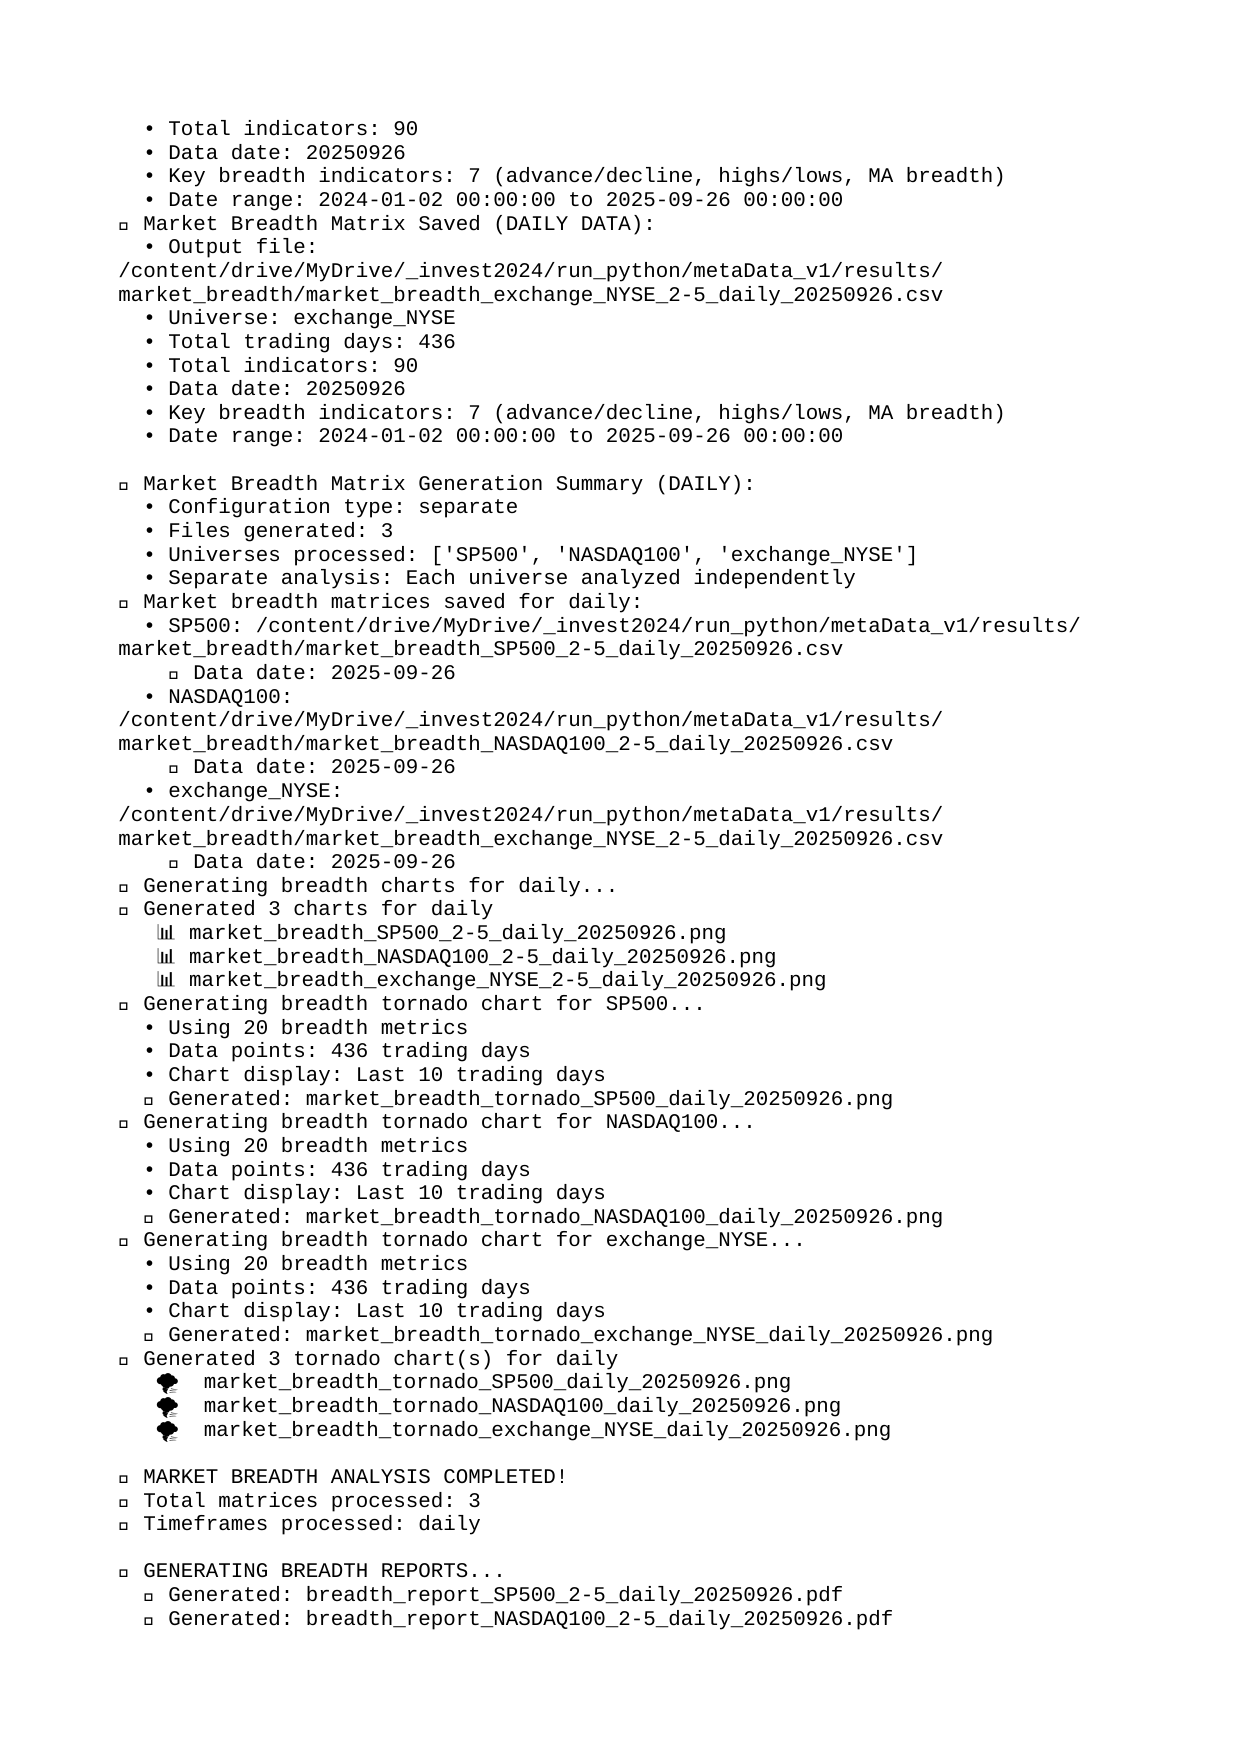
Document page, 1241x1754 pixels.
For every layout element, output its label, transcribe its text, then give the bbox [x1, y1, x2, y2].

text • Using 20 breadth metrics [118, 1017, 1122, 1040]
text • Data points: 436 trading days [118, 1158, 1122, 1182]
text • Chart display: Last 10 trading days [118, 1300, 1122, 1324]
text ✅ Generated: market_breadth_tornado_NASDAQ100_daily_20250926.png [118, 1206, 1122, 1229]
text • Using 20 breadth metrics [118, 1253, 1122, 1277]
text • Data points: 436 trading days [118, 1277, 1122, 1300]
text ✅ Market breadth matrices saved for daily: [118, 591, 1122, 615]
text ✅ Generated: breadth_report_SP500_2-5_daily_20250926.pdf [118, 1584, 1122, 1608]
text • Total indicators: 90 [118, 118, 1122, 142]
text 🌪️ market_breadth_tornado_exchange_NYSE_daily_20250926.png [118, 1419, 1122, 1442]
text 📅 Data date: 2025-09-26 [118, 757, 1122, 780]
text • Output file: /content/drive/MyDrive/_invest2024/run_python/metaData_v1/results/market_breadth/market_breadth_exchange_NYSE_2-5_daily_20250926.csv [118, 236, 1122, 307]
text  Generating breadth tornado chart for SP500... [118, 993, 1122, 1017]
text • NASDAQ100: /content/drive/MyDrive/_invest2024/run_python/metaData_v1/results/market_breadth/market_breadth_NASDAQ100_2-5_daily_20250926.csv [118, 686, 1122, 757]
text • Total trading days: 436 [118, 331, 1122, 354]
text 📊 market_breadth_exchange_NYSE_2-5_daily_20250926.png [118, 969, 1122, 993]
text 📅 Data date: 2025-09-26 [118, 662, 1122, 686]
text ✅ Generated 3 tornado chart(s) for daily [118, 1348, 1122, 1371]
text • Key breadth indicators: 7 (advance/decline, highs/lows, MA breadth) [118, 402, 1122, 426]
text ✅ Generated 3 charts for daily [118, 898, 1122, 922]
text • Key breadth indicators: 7 (advance/decline, highs/lows, MA breadth) [118, 165, 1122, 189]
text  Generating breadth tornado chart for NASDAQ100... [118, 1111, 1122, 1135]
text ✅ Generated: market_breadth_tornado_SP500_daily_20250926.png [118, 1088, 1122, 1111]
text • Total indicators: 90 [118, 354, 1122, 378]
text 📊 market_breadth_SP500_2-5_daily_20250926.png [118, 922, 1122, 946]
text • SP500: /content/drive/MyDrive/_invest2024/run_python/metaData_v1/results/market_breadth/market_breadth_SP500_2-5_daily_20250926.csv [118, 615, 1122, 662]
text 🌪️ market_breadth_tornado_SP500_daily_20250926.png [118, 1371, 1122, 1395]
text • Separate analysis: Each universe analyzed independently [118, 567, 1122, 591]
text • Universe: exchange_NYSE [118, 307, 1122, 331]
text ✅ MARKET BREADTH ANALYSIS COMPLETED! [118, 1466, 1122, 1489]
text • Date range: 2024-01-02 00:00:00 to 2025-09-26 00:00:00 [118, 189, 1122, 213]
text 🌪️ market_breadth_tornado_NASDAQ100_daily_20250926.png [118, 1395, 1122, 1419]
text  GENERATING BREADTH REPORTS... [118, 1561, 1122, 1584]
text ✅ Generated: breadth_report_NASDAQ100_2-5_daily_20250926.pdf [118, 1608, 1122, 1631]
text • Date range: 2024-01-02 00:00:00 to 2025-09-26 00:00:00 [118, 426, 1122, 449]
text  Total matrices processed: 3 [118, 1489, 1122, 1513]
text 📊 market_breadth_NASDAQ100_2-5_daily_20250926.png [118, 946, 1122, 969]
text • Data points: 436 trading days [118, 1040, 1122, 1064]
text  Generating breadth charts for daily... [118, 875, 1122, 898]
text • Configuration type: separate [118, 496, 1122, 520]
text • Files generated: 3 [118, 520, 1122, 544]
text  Timeframes processed: daily [118, 1513, 1122, 1537]
text 📅 Data date: 2025-09-26 [118, 851, 1122, 875]
text • Using 20 breadth metrics [118, 1135, 1122, 1158]
text • Chart display: Last 10 trading days [118, 1064, 1122, 1088]
text  Generating breadth tornado chart for exchange_NYSE... [118, 1229, 1122, 1253]
text ✅ Market Breadth Matrix Saved (DAILY DATA): [118, 213, 1122, 236]
text • Chart display: Last 10 trading days [118, 1182, 1122, 1206]
text • Data date: 20250926 [118, 142, 1122, 165]
text  Market Breadth Matrix Generation Summary (DAILY): [118, 473, 1122, 496]
text • Universes processed: ['SP500', 'NASDAQ100', 'exchange_NYSE'] [118, 544, 1122, 567]
text • exchange_NYSE: /content/drive/MyDrive/_invest2024/run_python/metaData_v1/results/market_breadth/market_breadth_exchange_NYSE_2-5_daily_20250926.csv [118, 780, 1122, 851]
text • Data date: 20250926 [118, 378, 1122, 402]
text ✅ Generated: market_breadth_tornado_exchange_NYSE_daily_20250926.png [118, 1324, 1122, 1348]
